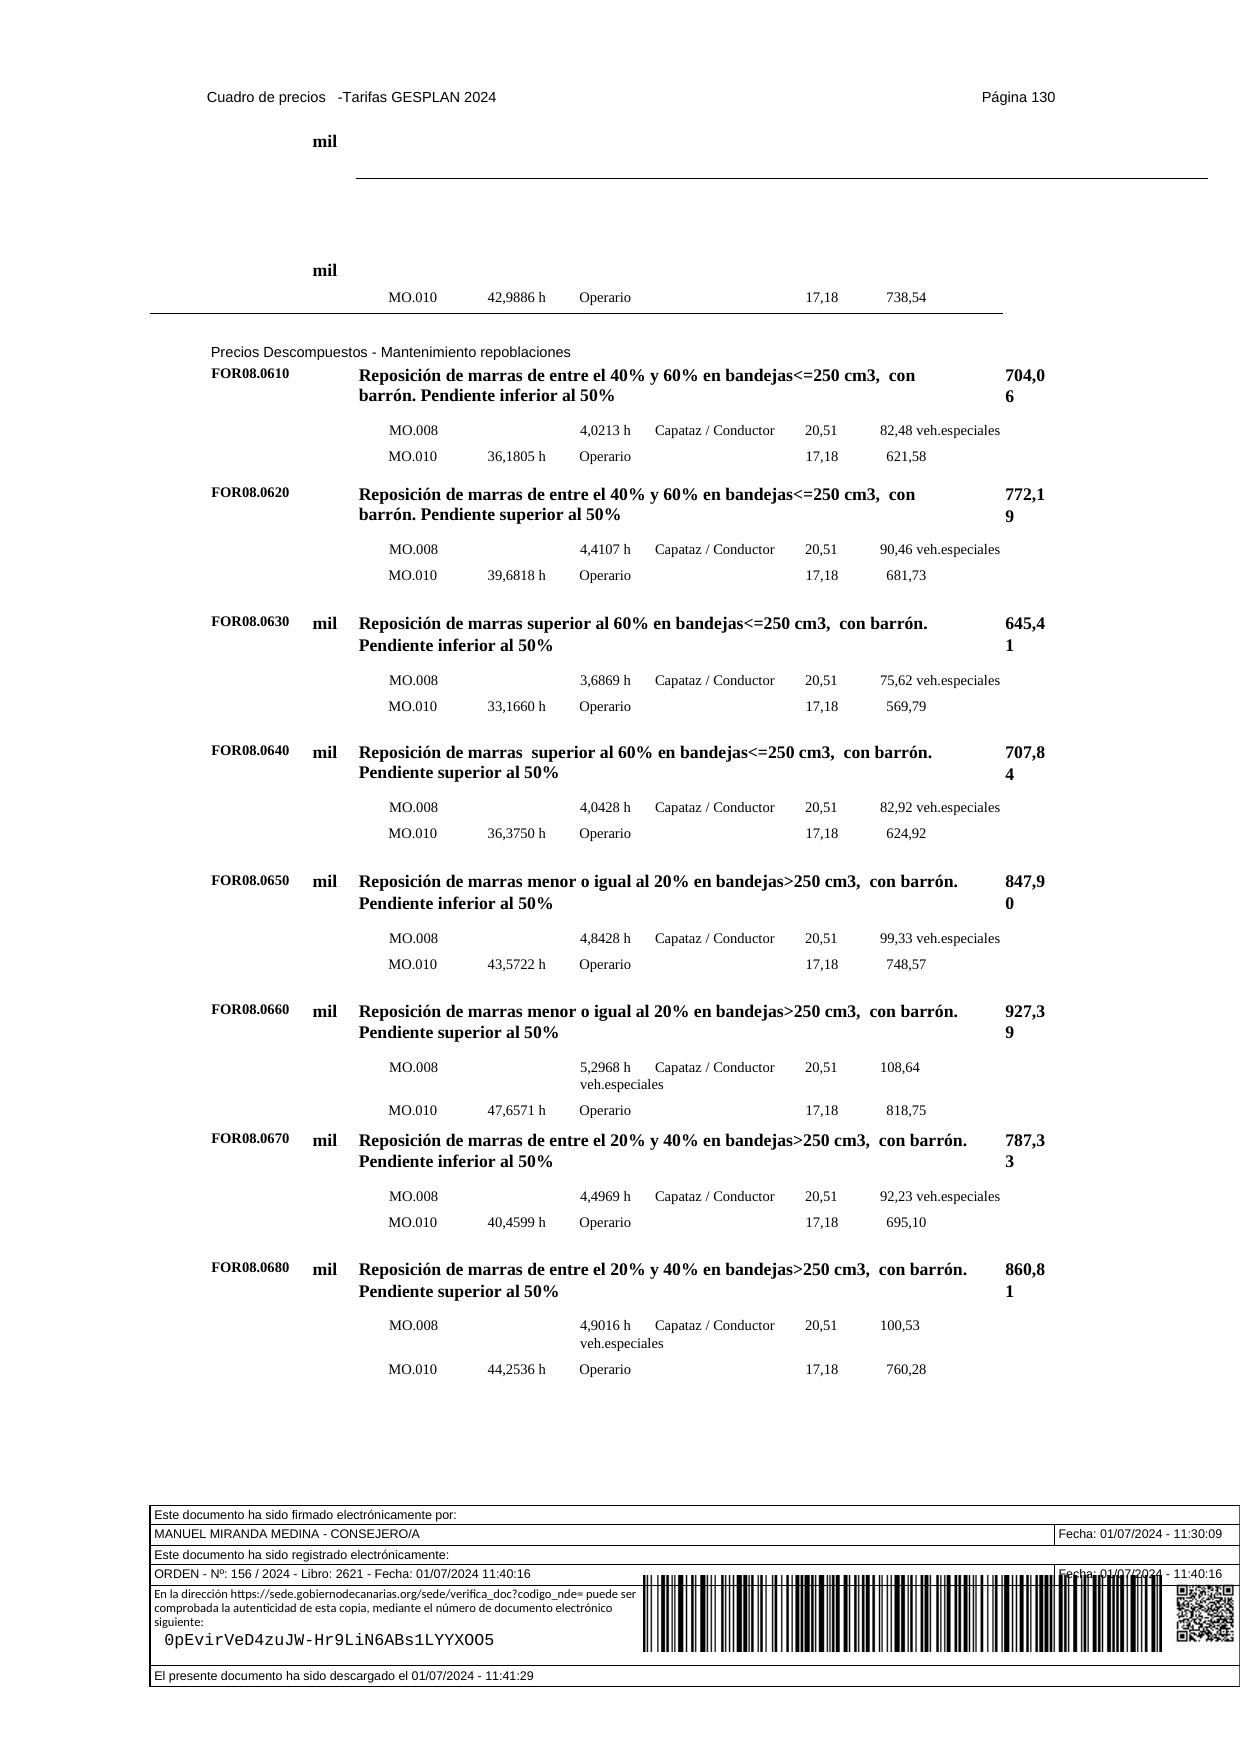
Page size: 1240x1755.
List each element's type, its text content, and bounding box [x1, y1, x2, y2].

table_cell mil [313, 871, 358, 1000]
table_cell mil [313, 1000, 358, 1129]
table_cell Reposición de marras menor o igual al 20% en bandejas>250 cm3, con barrón. Pendiente superior al 50% MO.008 5,2968 h Capataz / Conductor 20,51 108,64 veh.especiales MO.010 47,6571 h Operario 17,18 818,75 [359, 1000, 1005, 1129]
table_cell Reposición de marras de entre el 20% y 40% en bandejas>250 cm3, con barrón. Pendiente superior al 50% MO.008 4,9016 h Capataz / Conductor 20,51 100,53 veh.especiales MO.010 44,2536 h Operario 17,18 760,28 [359, 1259, 1005, 1388]
table_cell 860,81 [1005, 1259, 1053, 1388]
table_header [313, 365, 358, 484]
table_cell MO.010 42,9886 h Operario 17,18 738,54 [359, 281, 1005, 314]
table_cell [1005, 281, 1053, 314]
table_header 704,06 [1005, 365, 1053, 484]
table_cell 645,41 [1005, 613, 1053, 742]
table_cell 927,39 [1005, 1000, 1053, 1129]
table_cell 847,90 [1005, 871, 1053, 1000]
table_cell mil [313, 1259, 358, 1388]
table_cell FOR08.0640 [211, 742, 312, 871]
table_cell mil [313, 1130, 358, 1259]
table_header FOR08.0610 [211, 365, 312, 484]
table_cell [313, 281, 358, 313]
table_cell 787,33 [1005, 1130, 1053, 1259]
table_cell 772,19 [1005, 484, 1053, 613]
table_cell [211, 281, 312, 313]
table_cell Reposición de marras de entre el 40% y 60% en bandejas<=250 cm3, con barrón. Pendiente superior al 50% MO.008 4,4107 h Capataz / Conductor 20,51 90,46 veh.especiales MO.010 39,6818 h Operario 17,18 681,73 [359, 484, 1005, 613]
text Precios Descompuestos - Mantenimiento repoblaciones [211, 344, 1089, 361]
table_cell mil [313, 742, 358, 871]
table_cell 707,84 [1005, 742, 1053, 871]
table_cell FOR08.0630 [211, 613, 312, 742]
table_cell FOR08.0620 [211, 484, 312, 613]
table_cell Reposición de marras superior al 60% en bandejas<=250 cm3, con barrón. Pendiente inferior al 50% MO.008 3,6869 h Capataz / Conductor 20,51 75,62 veh.especiales MO.010 33,1660 h Operario 17,18 569,79 [359, 613, 1005, 742]
table_cell Reposición de marras de entre el 20% y 40% en bandejas>250 cm3, con barrón. Pendiente inferior al 50% MO.008 4,4969 h Capataz / Conductor 20,51 92,23 veh.especiales MO.010 40,4599 h Operario 17,18 695,10 [359, 1130, 1005, 1259]
table_cell mil [313, 613, 358, 742]
table_cell Reposición de marras menor o igual al 20% en bandejas>250 cm3, con barrón. Pendiente inferior al 50% MO.008 4,8428 h Capataz / Conductor 20,51 99,33 veh.especiales MO.010 43,5722 h Operario 17,18 748,57 [359, 871, 1005, 1000]
table_cell FOR08.0650 [211, 871, 312, 1000]
table_cell FOR08.0680 [211, 1259, 312, 1388]
table_header Reposición de marras de entre el 40% y 60% en bandejas<=250 cm3, con barrón. Pendiente inferior al 50% MO.008 4,0213 h Capataz / Conductor 20,51 82,48 veh.especiales MO.010 36,1805 h Operario 17,18 621,58 [359, 365, 1005, 484]
table_cell Reposición de marras superior al 60% en bandejas<=250 cm3, con barrón. Pendiente superior al 50% MO.008 4,0428 h Capataz / Conductor 20,51 82,92 veh.especiales MO.010 36,3750 h Operario 17,18 624,92 [359, 742, 1005, 871]
table_cell FOR08.0670 [211, 1130, 312, 1259]
table_cell FOR08.0660 [211, 1000, 312, 1129]
table_cell [313, 484, 358, 613]
